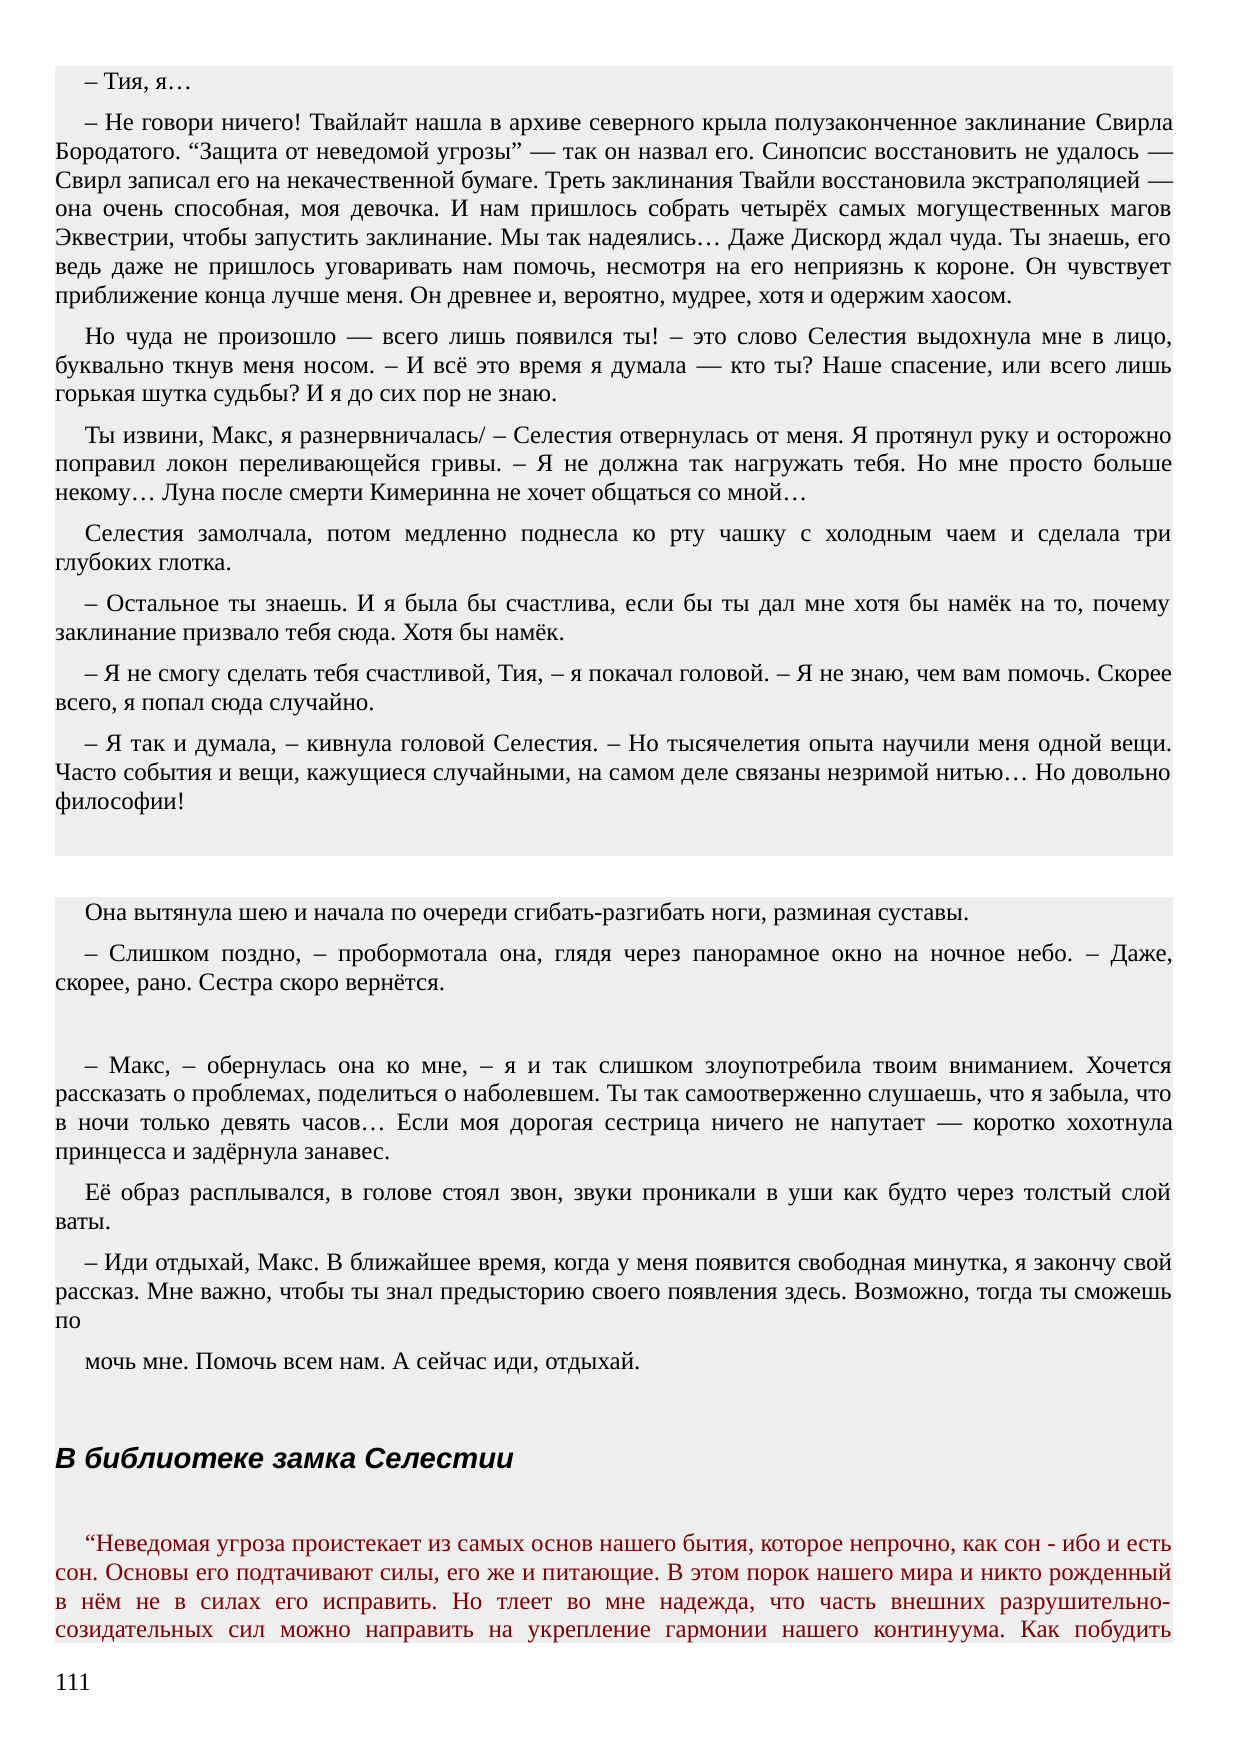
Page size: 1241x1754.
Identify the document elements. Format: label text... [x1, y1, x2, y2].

text – Остальное ты знаешь. И я была бы счастлива, если бы ты дал мне хотя бы намёк на то, почему заклинание призвало тебя сюда. Хотя бы намёк. [55, 588, 1173, 646]
text – Слишком поздно, – пробормотала она, глядя через панорамное окно на ночное небо. – Даже, скорее, рано. Сестра скоро вернётся. [55, 938, 1173, 996]
text Её образ расплывался, в голове стоял звон, звуки проникали в уши как будто через толстый слой ваты. [55, 1177, 1173, 1235]
text мочь мне. Помочь всем нам. А сейчас иди, отдыхай. [55, 1346, 1173, 1375]
text – Не говори ничего! Твайлайт нашла в архиве северного крыла полузаконченное заклинание Cвирла Бородатого. “Защита от неведомой угрозы” — так он назвал его. Синопсис восстановить не удалось — Свирл записал его на некачественной бумаге. Треть заклинания Твайли восстановила экстраполяцией — она очень способная, моя девочка. И нам пришлось собрать четырёх самых могущественных магов Эквестрии, чтобы запустить заклинание. Мы так надеялись… Даже Дискорд ждал чуда. Ты знаешь, его ведь даже не пришлось уговаривать нам помочь, несмотря на его неприязнь к короне. Он чувствует приближение конца лучше меня. Он древнее и, вероятно, мудрее, хотя и одержим хаосом. [55, 107, 1173, 308]
text – Иди отдыхай, Макс. В ближайшее время, когда у меня появится свободная минутка, я закончу свой рассказ. Мне важно, чтобы ты знал предысторию своего появления здесь. Возможно, тогда ты сможешь по [55, 1247, 1173, 1333]
text – Я так и думала, – кивнула головой Селестия. – Но тысячелетия опыта научили меня одной вещи. Часто события и вещи, кажущиеся случайными, на самом деле связаны незримой нитью… Но довольно философии! [55, 728, 1173, 815]
text Но чуда не произошло — всего лишь появился ты! – это слово Селестия выдохнула мне в лицо, буквально ткнув меня носом. – И всё это время я думала — кто ты? Наше спасение, или всего лишь горькая шутка судьбы? И я до сих пор не знаю. [55, 321, 1173, 407]
text “Неведомая угроза проистекает из самых основ нашего бытия, которое непрочно, как сон - ибо и есть сон. Основы его подтачивают силы, его же и питающие. В этом порок нашего мира и никто рожденный в нём не в силах его исправить. Но тлеет во мне надежда, что часть внешних разрушительно-созидательных сил можно направить на укрепление гармонии нашего континуума. Как побудить [55, 1528, 1173, 1643]
subtitle В библиотеке замка Селестии [55, 1441, 1173, 1474]
text – Макс, – обернулась она ко мне, – я и так слишком злоупотребила твоим вниманием. Хочется рассказать о проблемах, поделиться о наболевшем. Ты так самоотверженно слушаешь, что я забыла, что в ночи только девять часов… Если моя дорогая сестрица ничего не напутает — коротко хохотнула принцесса и задёрнула занавес. [55, 1050, 1173, 1165]
text – Я не смогу сделать тебя счастливой, Тия, – я покачал головой. – Я не знаю, чем вам помочь. Скорее всего, я попал сюда случайно. [55, 658, 1173, 716]
text Селестия замолчала, потом медленно поднесла ко рту чашку с холодным чаем и сделала три глубоких глотка. [55, 518, 1173, 576]
text Она вытянула шею и начала по очереди сгибать-разгибать ноги, разминая суставы. [55, 897, 1173, 926]
text – Тия, я… [55, 66, 1173, 95]
text Ты извини, Макс, я разнервничалась/ – Селестия отвернулась от меня. Я протянул руку и осторожно поправил локон переливающейся гривы. – Я не должна так нагружать тебя. Но мне просто больше некому… Луна после смерти Кимеринна не хочет общаться со мной… [55, 420, 1173, 506]
